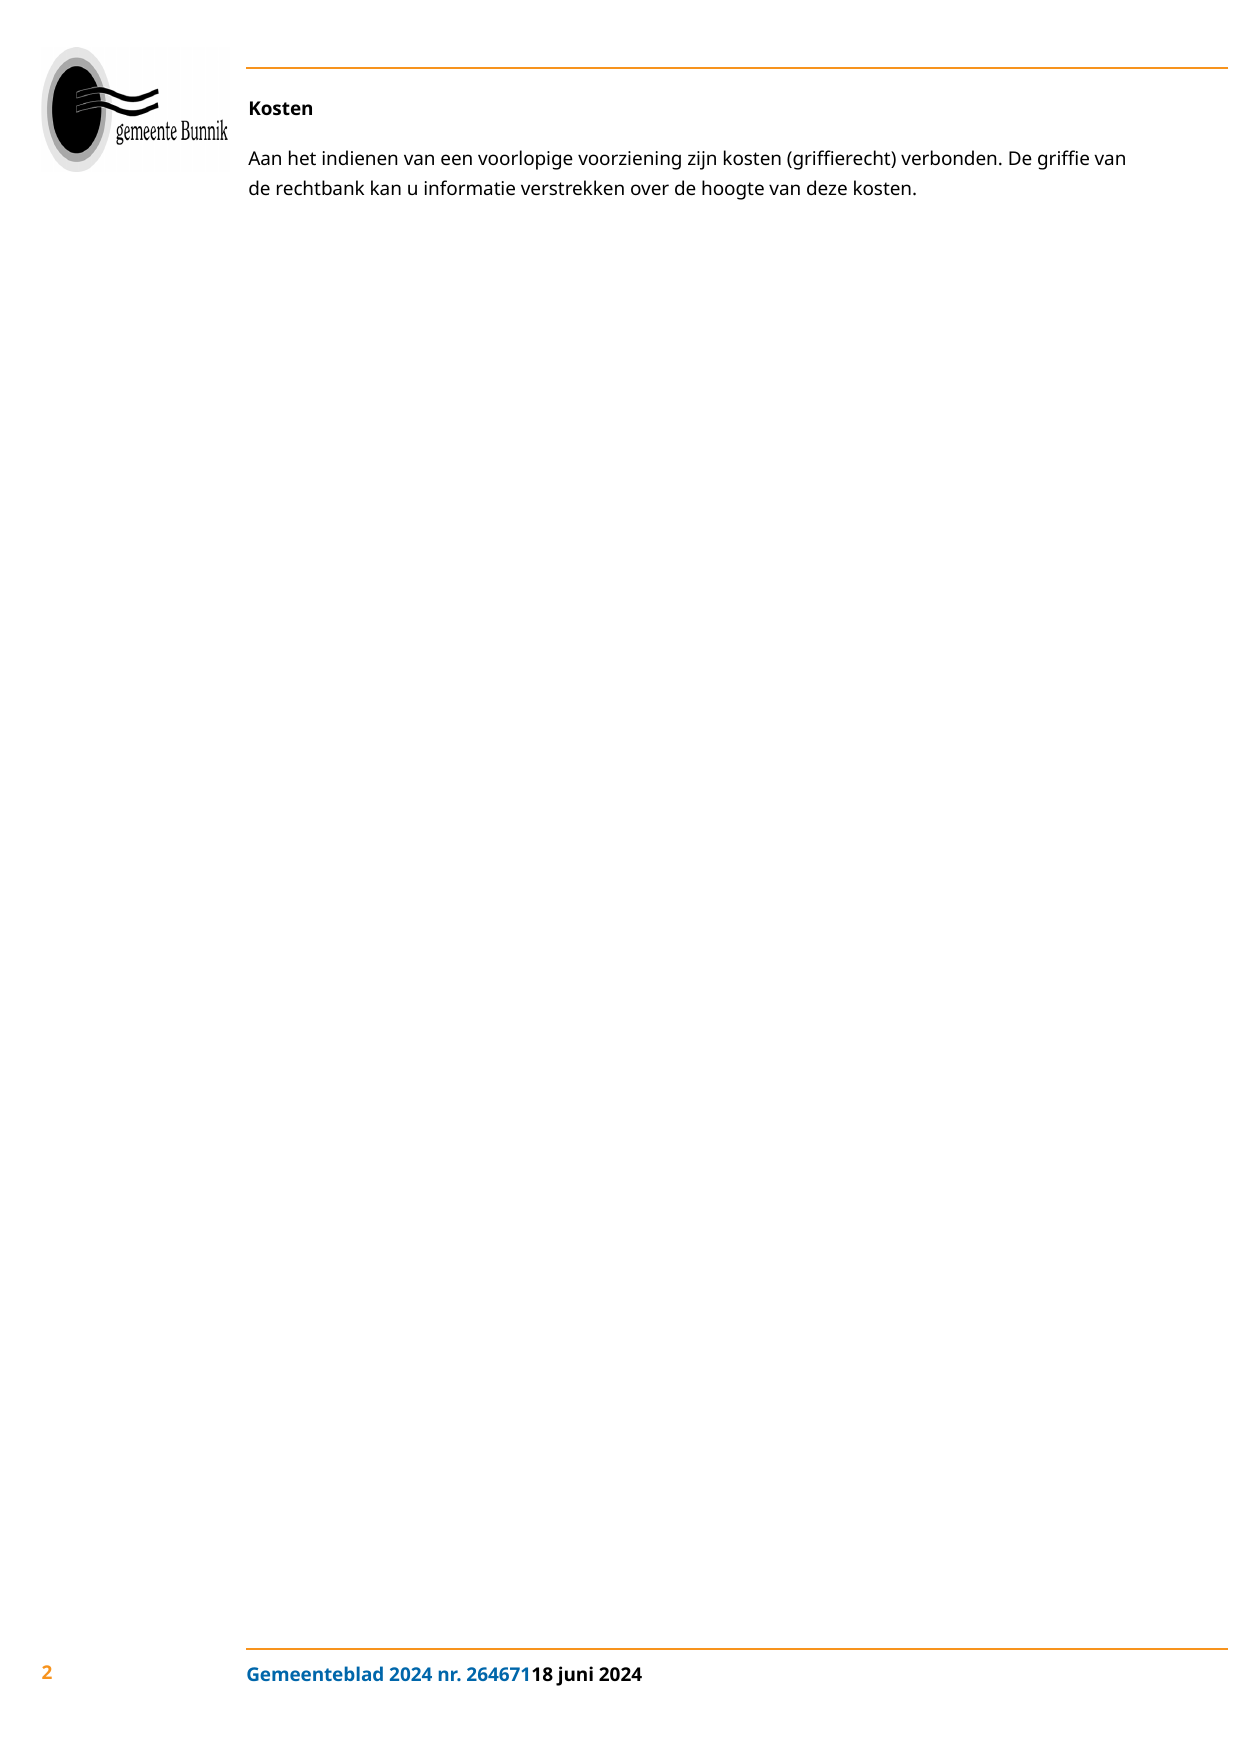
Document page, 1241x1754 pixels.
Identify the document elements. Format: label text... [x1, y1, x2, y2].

text Aan het indienen van een voorlopige voorziening zijn kosten (griffierecht) verbonden. De griffie van de rechtbank kan u informatie verstrekken over de hoogte van deze kosten. [248, 145, 1152, 201]
text Kosten [248, 95, 1152, 121]
picture [41, 47, 231, 172]
